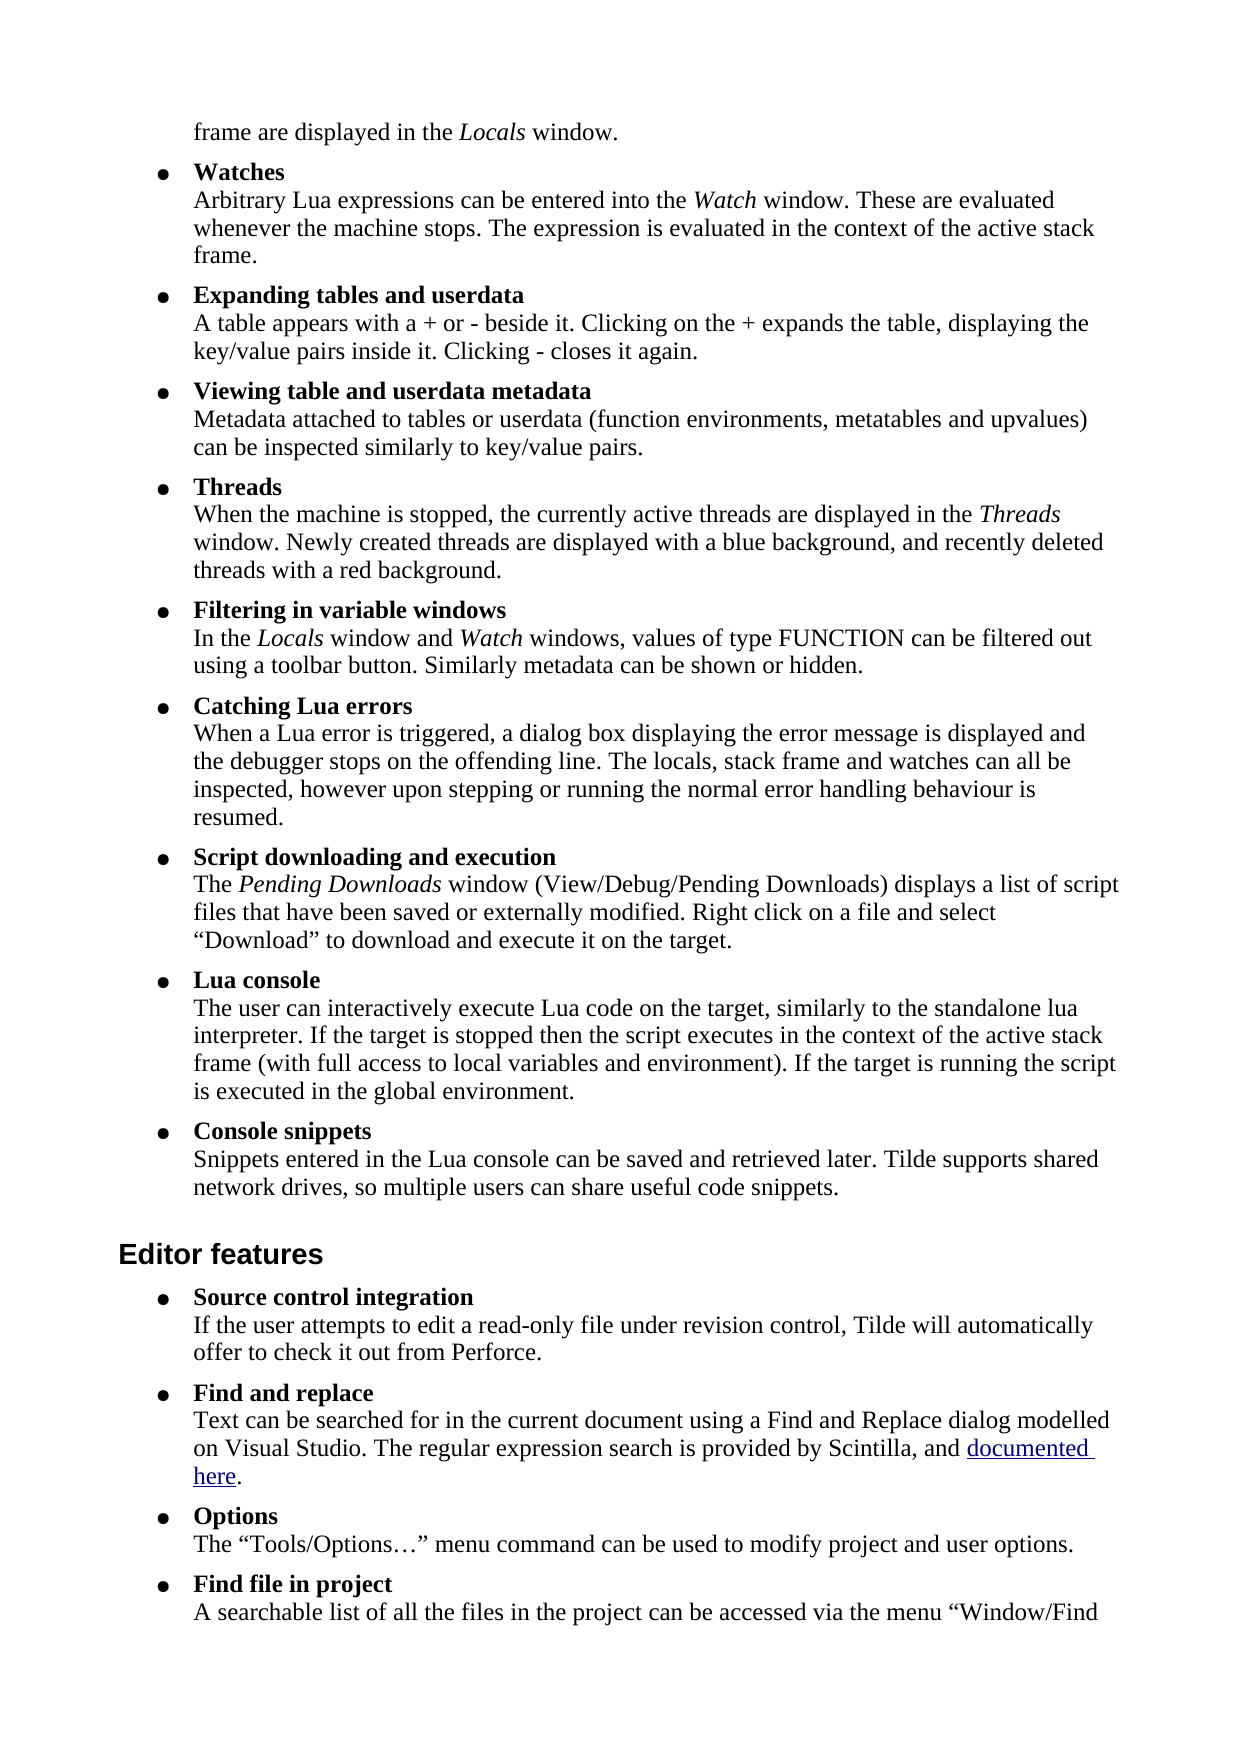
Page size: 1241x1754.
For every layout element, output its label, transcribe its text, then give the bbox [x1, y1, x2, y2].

list Catching Lua errors When a Lua error is triggered, a dialog box displaying the error message is displayed and the debugger stops on the offending line. The locals, stack frame and watches can all be inspected, however upon stepping or running the normal error handling behaviour is resumed. [156, 692, 1122, 830]
list Lua console The user can interactively execute Lua code on the target, similarly to the standalone lua interpreter. If the target is stopped then the script executes in the context of the active stack frame (with full access to local variables and environment). If the target is running the script is executed in the global environment. [156, 966, 1122, 1105]
list Find and replace Text can be searched for in the current document using a Find and Replace dialog modelled on Visual Studio. The regular expression search is provided by Scintilla, and documented here. [156, 1379, 1122, 1489]
list Threads When the machine is stopped, the currently active threads are displayed in the Threads window. Newly created threads are displayed with a blue background, and recently deleted threads with a red background. [156, 473, 1122, 584]
list Script downloading and execution The Pending Downloads window (View/Debug/Pending Downloads) displays a list of script files that have been saved or externally modified. Right click on a file and select “Download” to download and execute it on the target. [156, 843, 1122, 954]
list frame are displayed in the Locals window. [156, 118, 1122, 146]
list Source control integration If the user attempts to edit a read-only file under revision control, Tilde will automatically offer to check it out from Perforce. [156, 1283, 1122, 1366]
list Viewing table and userdata metadata Metadata attached to tables or userdata (function environments, metatables and upvalues) can be inspected similarly to key/value pairs. [156, 377, 1122, 460]
list Console snippets Snippets entered in the Lua console can be saved and retrieved later. Tilde supports shared network drives, so multiple users can share useful code snippets. [156, 1117, 1122, 1200]
list Options The “Tools/Options…” menu command can be used to modify project and user options. [156, 1502, 1122, 1557]
list Filtering in variable windows In the Locals window and Watch windows, values of type FUNCTION can be filtered out using a toolbar button. Similarly metadata can be shown or hidden. [156, 596, 1122, 679]
subtitle Editor features [118, 1238, 1122, 1271]
list Expanding tables and userdata A table appears with a + or - beside it. Clicking on the + expands the table, displaying the key/value pairs inside it. Clicking - closes it again. [156, 282, 1122, 365]
list Find file in project A searchable list of all the files in the project can be accessed via the menu “Window/Find [156, 1570, 1122, 1625]
list Watches Arbitrary Lua expressions can be entered into the Watch window. These are evaluated whenever the machine stops. The expression is evaluated in the context of the active stack frame. [156, 158, 1122, 269]
